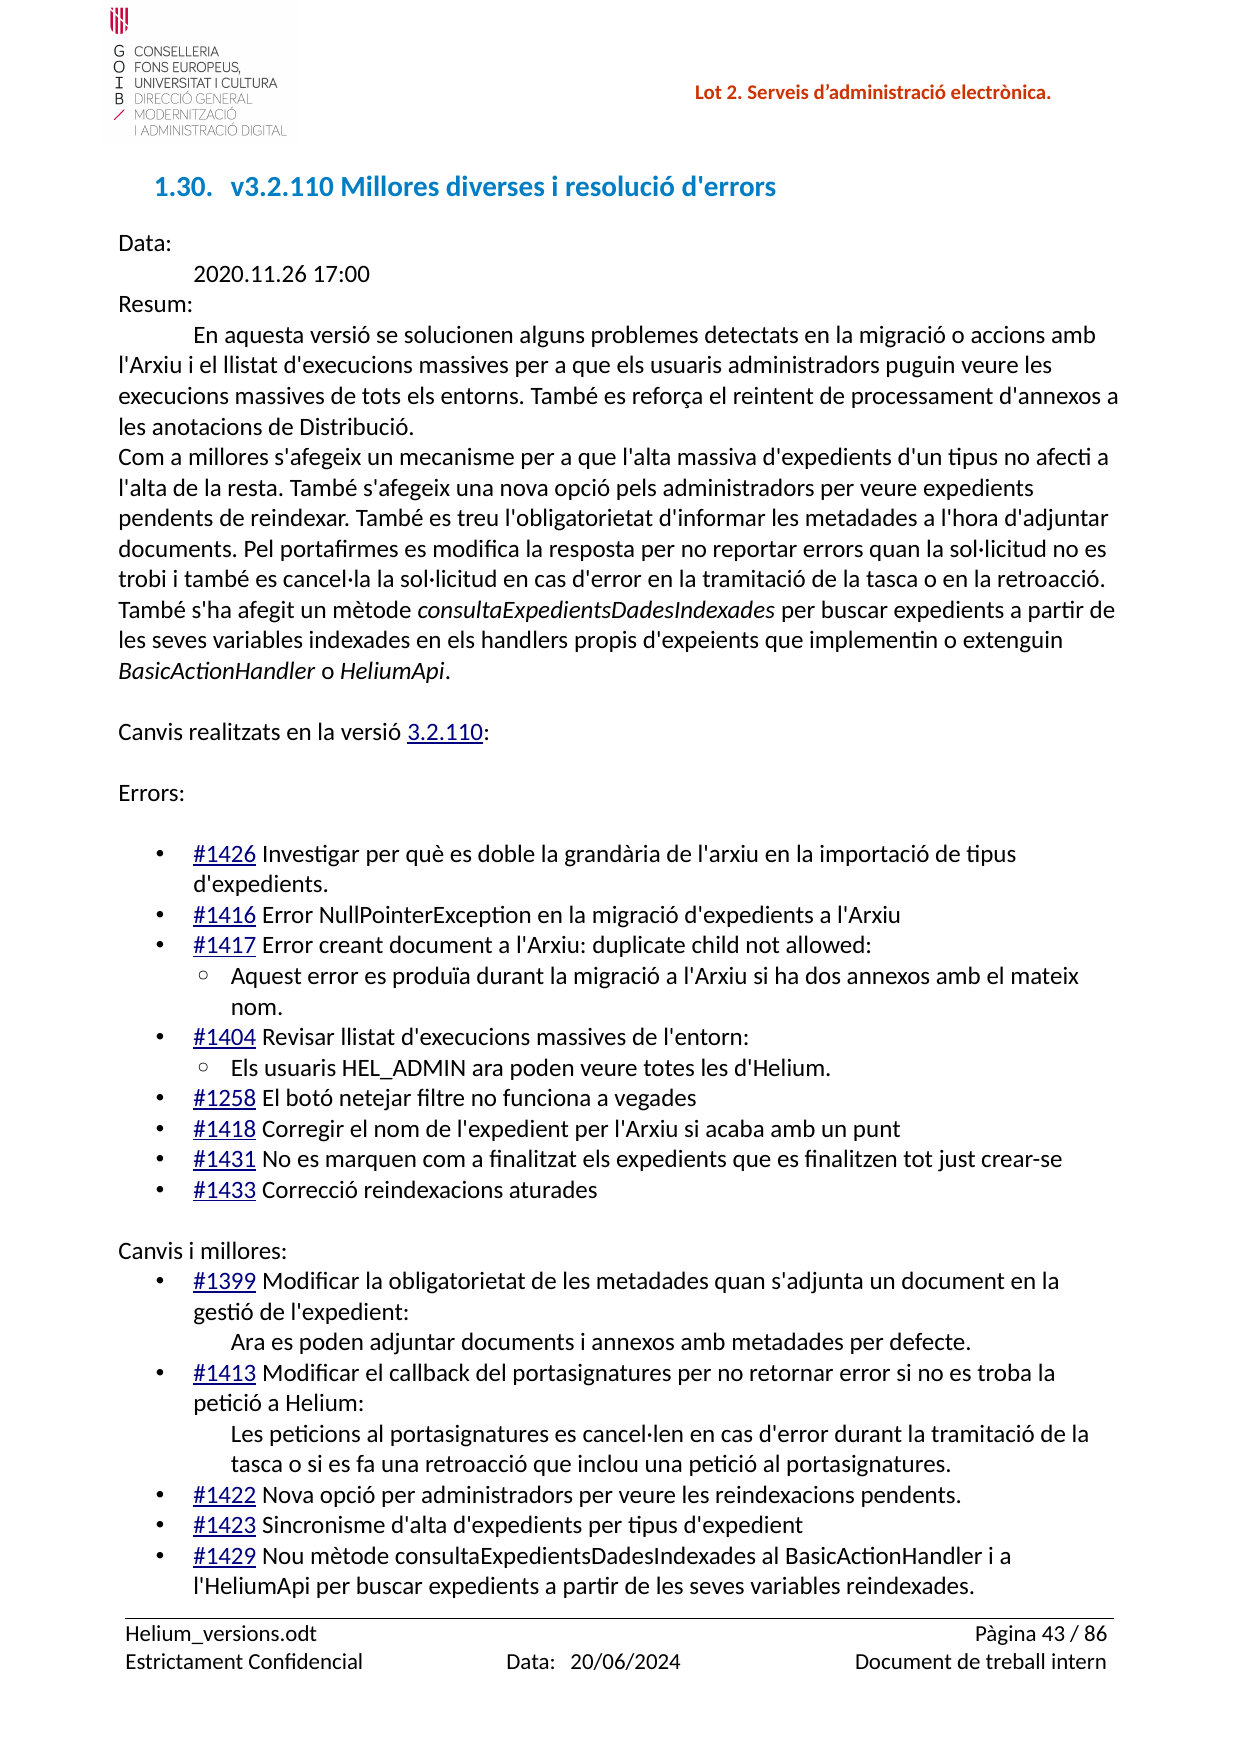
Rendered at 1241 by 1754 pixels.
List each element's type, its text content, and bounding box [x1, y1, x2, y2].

list #1431 No es marquen com a finalitzat els expedients que es finalitzen tot just crear-se [156, 1143, 1122, 1174]
list #1417 Error creant document a l'Arxiu: duplicate child not allowed: [156, 929, 1122, 960]
text Canvis i millores: [118, 1235, 1122, 1265]
text Canvis realitzats en la versió 3.2.110: [118, 716, 1122, 746]
text Com a millores s'afegeix un mecanisme per a que l'alta massiva d'expedients d'un tipus no afecti a l'alta de la resta. També s'afegeix una nova opció pels administradors per veure expedients pendents de reindexar. També es treu l'obligatorietat d'informar les metadades a l'hora d'adjuntar documents. Pel portafirmes es modifica la resposta per no reportar errors quan la sol·licitud no es trobi i també es cancel·la la sol·licitud en cas d'error en la tramitació de la tasca o en la retroacció. També s'ha afegit un mètode consultaExpedientsDadesIndexades per buscar expedients a partir de les seves variables indexades en els handlers propis d'expeients que implementin o extenguin BasicActionHandler o HeliumApi. [118, 441, 1122, 685]
list Aquest error es produïa durant la migració a l'Arxiu si ha dos annexos amb el mateix nom. [193, 960, 1122, 1021]
text 2020.11.26 17:00 [118, 258, 1122, 289]
text En aquesta versió se solucionen alguns problemes detectats en la migració o accions amb l'Arxiu i el llistat d'execucions massives per a que els usuaris administradors puguin veure les execucions massives de tots els entorns. També es reforça el reintent de processament d'annexos a les anotacions de Distribució. [118, 319, 1122, 441]
list Les peticions al portasignatures es cancel·len en cas d'error durant la tramitació de la tasca o si es fa una retroacció que inclou una petició al portasignatures. [193, 1418, 1122, 1479]
picture [100, 0, 297, 144]
list #1416 Error NullPointerException en la migració d'expedients a l'Arxiu [156, 899, 1122, 929]
text Data: [118, 228, 1122, 258]
list Ara es poden adjuntar documents i annexos amb metadades per defecte. [193, 1326, 1122, 1357]
list #1413 Modificar el callback del portasignatures per no retornar error si no es troba la petició a Helium: [156, 1357, 1122, 1418]
subtitle v3.2.110 Millores diverses i resolució d'errors [153, 168, 1122, 204]
list #1399 Modificar la obligatorietat de les metadades quan s'adjunta un document en la gestió de l'expedient: [156, 1265, 1122, 1326]
list #1258 El botó netejar filtre no funciona a vegades [156, 1082, 1122, 1113]
text Resum: [118, 289, 1122, 319]
text Errors: [118, 777, 1122, 807]
list #1433 Correcció reindexacions aturades [156, 1174, 1122, 1204]
list #1423 Sincronisme d'alta d'expedients per tipus d'expedient [156, 1509, 1122, 1540]
list #1422 Nova opció per administradors per veure les reindexacions pendents. [156, 1479, 1122, 1509]
list #1404 Revisar llistat d'execucions massives de l'entorn: [156, 1021, 1122, 1052]
list Els usuaris HEL_ADMIN ara poden veure totes les d'Helium. [193, 1052, 1122, 1082]
list #1426 Investigar per què es doble la grandària de l'arxiu en la importació de tipus d'expedients. [156, 838, 1122, 899]
list #1418 Corregir el nom de l'expedient per l'Arxiu si acaba amb un punt [156, 1113, 1122, 1143]
list #1429 Nou mètode consultaExpedientsDadesIndexades al BasicActionHandler i a l'HeliumApi per buscar expedients a partir de les seves variables reindexades. [156, 1540, 1122, 1601]
